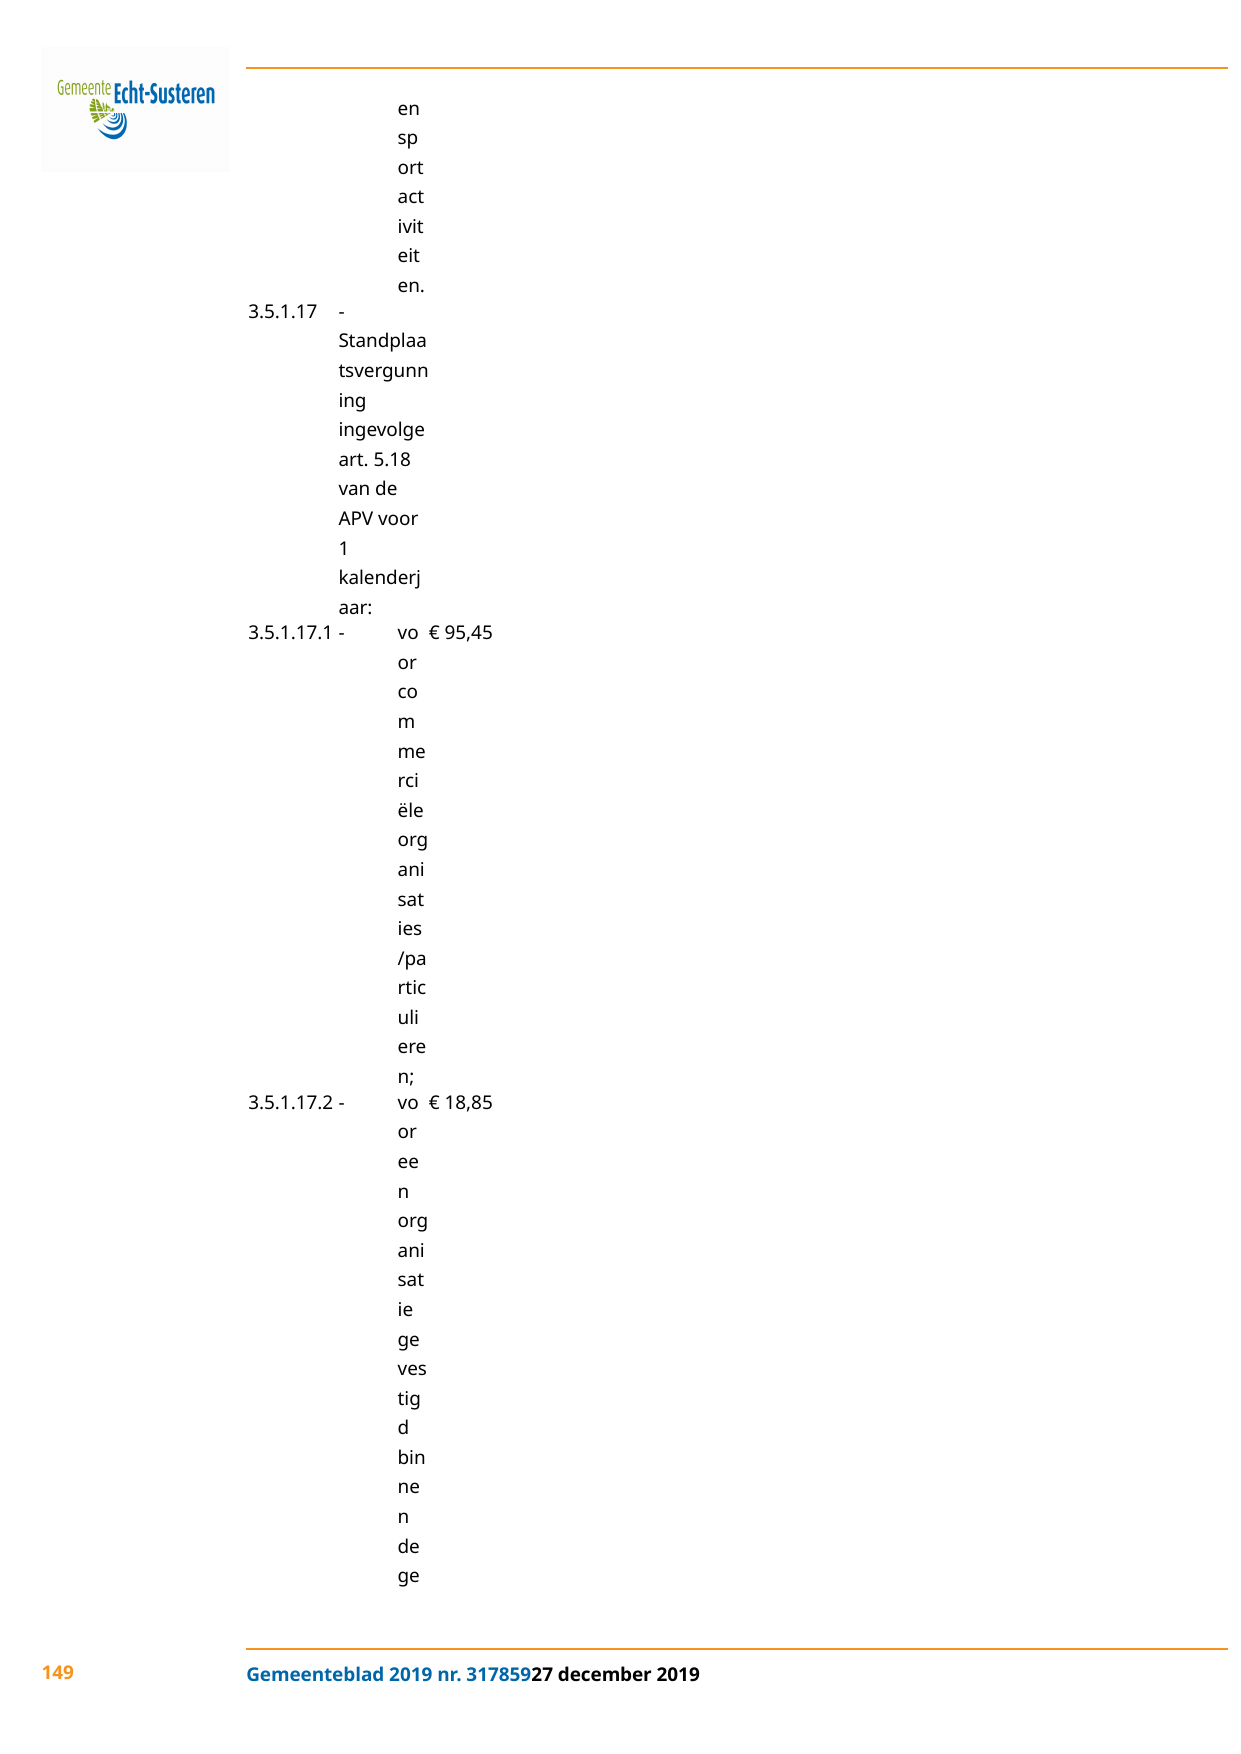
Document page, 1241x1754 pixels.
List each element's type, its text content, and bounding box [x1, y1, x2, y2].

table_cell € 95,45 [429, 620, 519, 1089]
table_cell en sportactiviteiten. [338, 95, 429, 298]
table_cell [519, 95, 700, 298]
table_cell [519, 620, 700, 1089]
table_cell [519, 298, 700, 619]
table_cell - Standplaatsvergunning ingevolge art. 5.18 van de APV voor 1 kalenderjaar: [338, 298, 429, 619]
table_cell 3.5.1.17 [248, 298, 338, 619]
table_cell € 18,85 [429, 1089, 519, 1588]
table_cell [248, 95, 338, 298]
table_cell [429, 95, 519, 298]
picture [41, 47, 231, 172]
table_cell [429, 298, 519, 619]
table_cell voor commerciële organisaties/particulieren; [338, 620, 429, 1089]
table_cell 3.5.1.17.2 [248, 1089, 338, 1588]
table_cell 3.5.1.17.1 [248, 620, 338, 1089]
table_cell [519, 1089, 700, 1588]
table_cell voor een organisatie gevestigd binnen de ge [338, 1089, 429, 1588]
